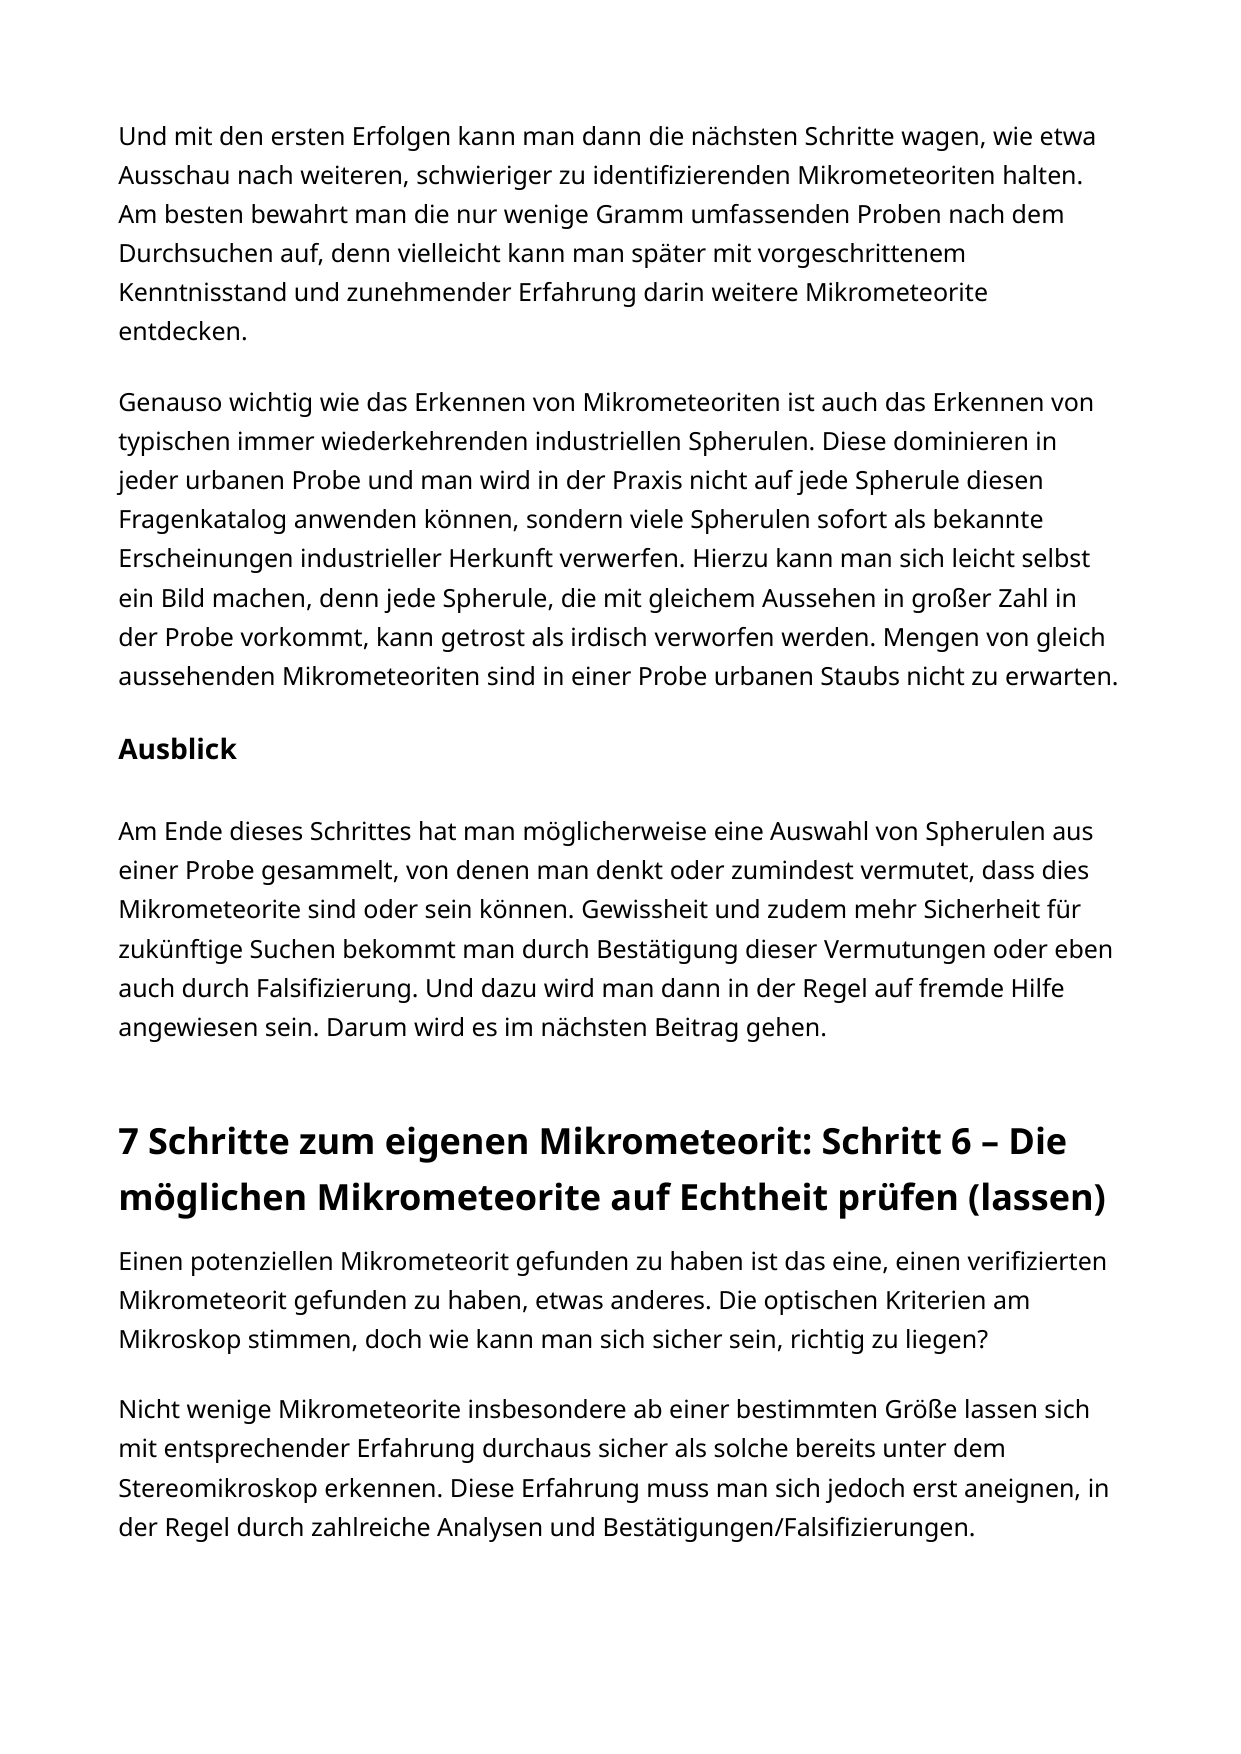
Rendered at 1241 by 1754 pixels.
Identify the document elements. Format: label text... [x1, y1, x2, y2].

text Einen potenziellen Mikrometeorit gefunden zu haben ist das eine, einen verifizierten Mikrometeorit gefunden zu haben, etwas anderes. Die optischen Kriterien am Mikroskop stimmen, doch wie kann man sich sicher sein, richtig zu liegen? [118, 1243, 1122, 1356]
text Und mit den ersten Erfolgen kann man dann die nächsten Schritte wagen, wie etwa Ausschau nach weiteren, schwieriger zu identifizierenden Mikrometeoriten halten. Am besten bewahrt man die nur wenige Gramm umfassenden Proben nach dem Durchsuchen auf, denn vielleicht kann man später mit vorgeschrittenem Kenntnisstand und zunehmender Erfahrung darin weitere Mikrometeorite entdecken. [118, 118, 1122, 348]
subtitle Ausblick [118, 729, 1122, 767]
text 7 Schritte zum eigenen Mikrometeorit: Schritt 6 – Die möglichen Mikrometeorite auf Echtheit prüfen (lassen) [118, 1080, 1122, 1221]
text Genauso wichtig wie das Erkennen von Mikrometeoriten ist auch das Erkennen von typischen immer wiederkehrenden industriellen Spherulen. Diese dominieren in jeder urbanen Probe und man wird in der Praxis nicht auf jede Spherule diesen Fragenkatalog anwenden können, sondern viele Spherulen sofort als bekannte Erscheinungen industrieller Herkunft verwerfen. Hierzu kann man sich leicht selbst ein Bild machen, denn jede Spherule, die mit gleichem Aussehen in großer Zahl in der Probe vorkommt, kann getrost als irdisch verworfen werden. Mengen von gleich aussehenden Mikrometeoriten sind in einer Probe urbanen Staubs nicht zu erwarten. [118, 384, 1122, 693]
text Nicht wenige Mikrometeorite insbesondere ab einer bestimmten Größe lassen sich mit entsprechender Erfahrung durchaus sicher als solche bereits unter dem Stereomikroskop erkennen. Diese Erfahrung muss man sich jedoch erst aneignen, in der Regel durch zahlreiche Analysen und Bestätigungen/Falsifizierungen. [118, 1392, 1122, 1543]
text Am Ende dieses Schrittes hat man möglicherweise eine Auswahl von Spherulen aus einer Probe gesammelt, von denen man denkt oder zumindest vermutet, dass dies Mikrometeorite sind oder sein können. Gewissheit und zudem mehr Sicherheit für zukünftige Suchen bekommt man durch Bestätigung dieser Vermutungen oder eben auch durch Falsifizierung. Und dazu wird man dann in der Regel auf fremde Hilfe angewiesen sein. Darum wird es im nächsten Beitrag gehen. [118, 814, 1122, 1044]
